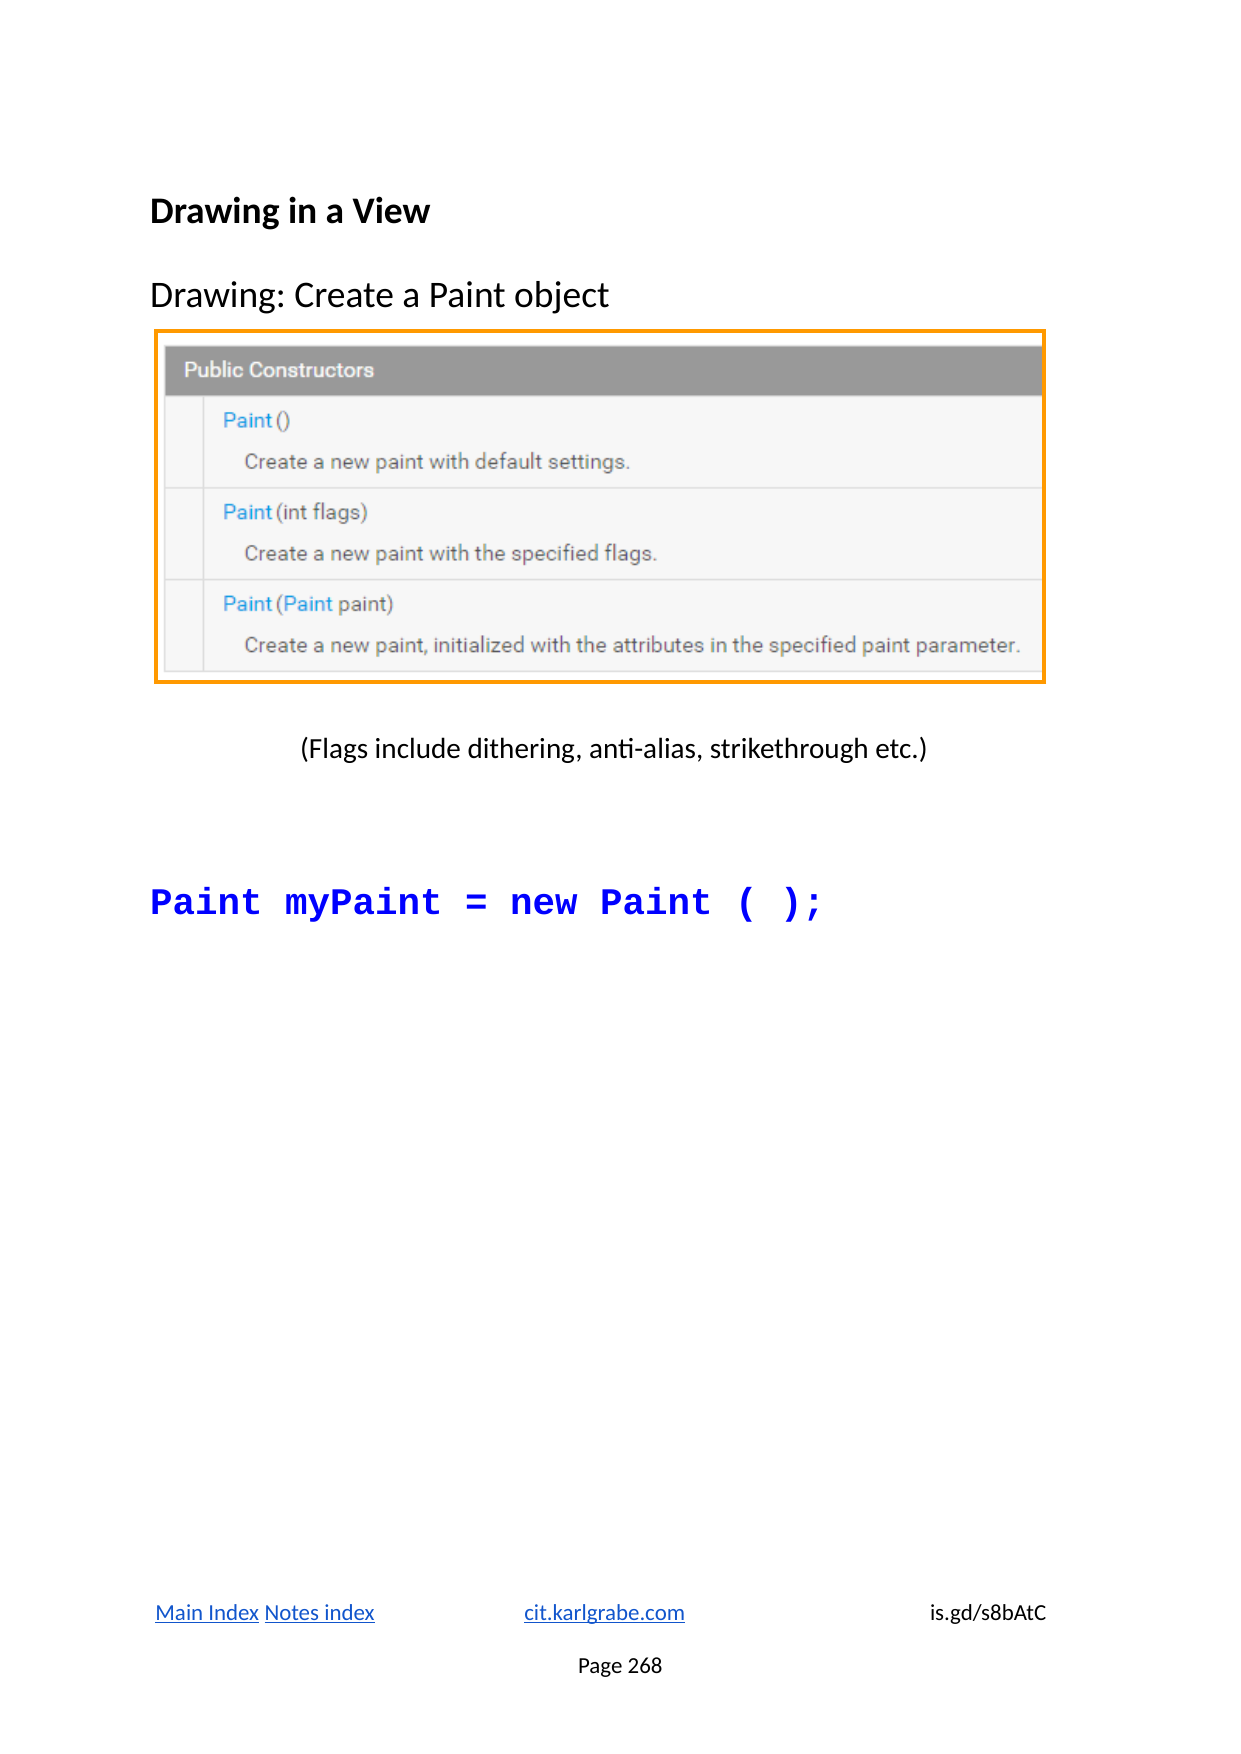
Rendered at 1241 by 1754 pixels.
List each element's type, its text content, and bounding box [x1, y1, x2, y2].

subtitle Paint myPaint = new Paint ( ); [150, 883, 1090, 925]
picture [158, 333, 1042, 680]
subtitle Drawing in a View [150, 187, 1090, 233]
subtitle Drawing: Create a Paint object [150, 271, 1090, 317]
subtitle (Flags include dithering, anti-alias, strikethrough etc.) [225, 730, 1090, 765]
